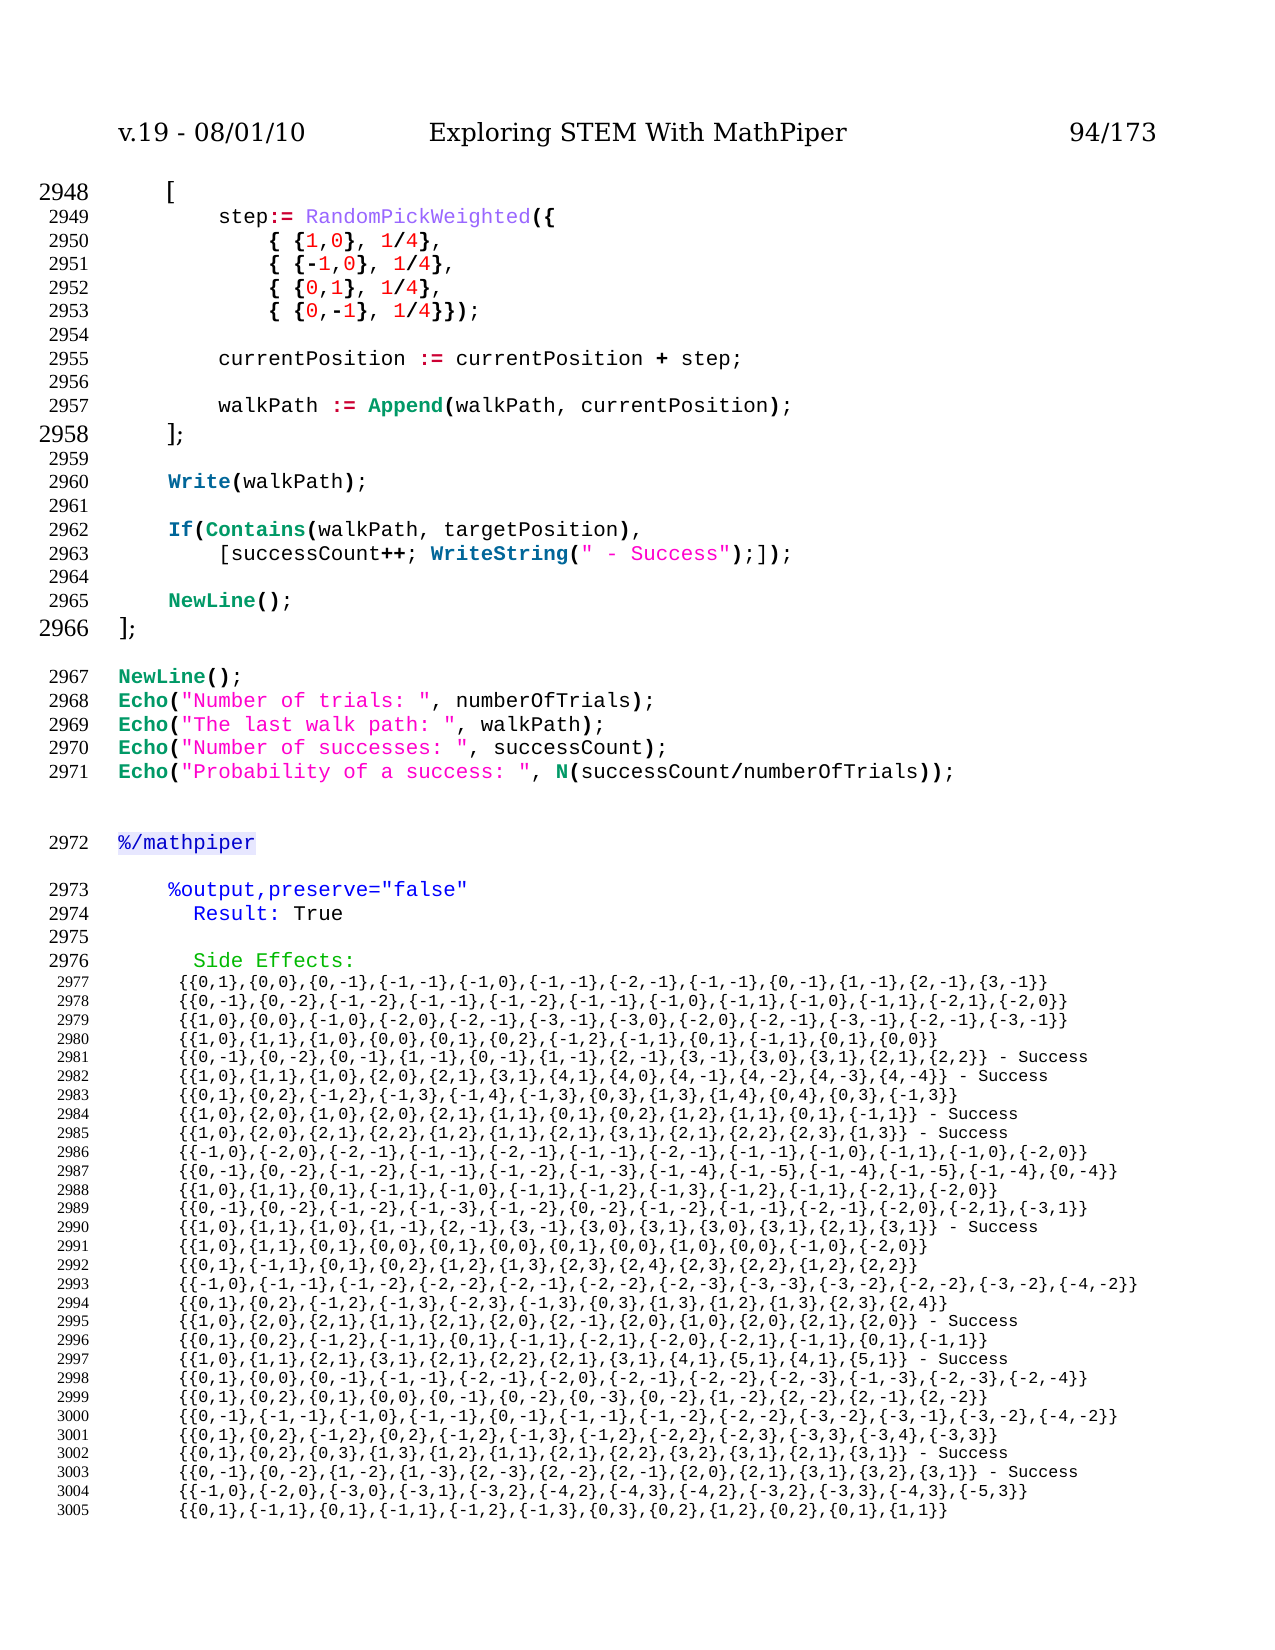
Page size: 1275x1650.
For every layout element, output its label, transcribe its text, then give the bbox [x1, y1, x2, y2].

text ]; [118, 419, 1157, 448]
text {{0,1},{-1,1},{0,1},{-1,1},{-1,2},{-1,3},{0,3},{0,2},{1,2},{0,2},{0,1},{1,1}} [118, 1502, 1157, 1520]
text {{1,0},{1,1},{1,0},{0,0},{0,1},{0,2},{-1,2},{-1,1},{0,1},{-1,1},{0,1},{0,0}} [118, 1030, 1157, 1049]
text Write(walkPath); [118, 472, 1157, 495]
text { {0,1}, 1/4}, [118, 277, 1157, 301]
text {{0,-1},{0,-2},{-1,-2},{-1,-1},{-1,-2},{-1,-3},{-1,-4},{-1,-5},{-1,-4},{-1,-5},{-1,-4},{0,-4}} [118, 1162, 1157, 1181]
text {{0,1},{0,2},{0,1},{0,0},{0,-1},{0,-2},{0,-3},{0,-2},{1,-2},{2,-2},{2,-1},{2,-2}} [118, 1388, 1157, 1407]
text {{0,-1},{0,-2},{-1,-2},{-1,-1},{-1,-2},{-1,-1},{-1,0},{-1,1},{-1,0},{-1,1},{-2,1},{-2,0}} [118, 992, 1157, 1011]
text Echo("Probability of a success: ", N(successCount/numberOfTrials)); [118, 761, 1157, 784]
text { {0,-1}, 1/4}}); [118, 301, 1157, 324]
text {{0,1},{0,2},{-1,2},{-1,3},{-1,4},{-1,3},{0,3},{1,3},{1,4},{0,4},{0,3},{-1,3}} [118, 1087, 1157, 1106]
text NewLine(); [118, 590, 1157, 613]
text walkPath := Append(walkPath, currentPosition); [118, 395, 1157, 419]
text [ [118, 177, 1157, 206]
text {{1,0},{1,1},{2,1},{3,1},{2,1},{2,2},{2,1},{3,1},{4,1},{5,1},{4,1},{5,1}} - Success [118, 1351, 1157, 1369]
text {{0,1},{0,2},{-1,2},{0,2},{-1,2},{-1,3},{-1,2},{-2,2},{-2,3},{-3,3},{-3,4},{-3,3}} [118, 1426, 1157, 1445]
text {{1,0},{1,1},{0,1},{0,0},{0,1},{0,0},{0,1},{0,0},{1,0},{0,0},{-1,0},{-2,0}} [118, 1238, 1157, 1256]
text Echo("Number of successes: ", successCount); [118, 737, 1157, 761]
text {{0,-1},{-1,-1},{-1,0},{-1,-1},{0,-1},{-1,-1},{-1,-2},{-2,-2},{-3,-2},{-3,-1},{-3,-2},{-4,-2}} [118, 1407, 1157, 1426]
text step:= RandomPickWeighted({ [118, 206, 1157, 229]
text Side Effects: [118, 950, 1157, 974]
text { {1,0}, 1/4}, [118, 229, 1157, 253]
text {{-1,0},{-2,0},{-3,0},{-3,1},{-3,2},{-4,2},{-4,3},{-4,2},{-3,2},{-3,3},{-4,3},{-5,3}} [118, 1483, 1157, 1502]
text {{0,1},{0,0},{0,-1},{-1,-1},{-1,0},{-1,-1},{-2,-1},{-1,-1},{0,-1},{1,-1},{2,-1},{3,-1}} [118, 974, 1157, 992]
text {{0,1},{0,2},{-1,2},{-1,3},{-2,3},{-1,3},{0,3},{1,3},{1,2},{1,3},{2,3},{2,4}} [118, 1294, 1157, 1313]
text If(Contains(walkPath, targetPosition), [118, 519, 1157, 542]
text {{0,1},{0,2},{0,3},{1,3},{1,2},{1,1},{2,1},{2,2},{3,2},{3,1},{2,1},{3,1}} - Success [118, 1445, 1157, 1464]
text Echo("Number of trials: ", numberOfTrials); [118, 690, 1157, 713]
text {{0,-1},{0,-2},{-1,-2},{-1,-3},{-1,-2},{0,-2},{-1,-2},{-1,-1},{-2,-1},{-2,0},{-2,1},{-3,1}} [118, 1200, 1157, 1219]
text {{1,0},{2,0},{1,0},{2,0},{2,1},{1,1},{0,1},{0,2},{1,2},{1,1},{0,1},{-1,1}} - Success [118, 1106, 1157, 1124]
text {{0,1},{-1,1},{0,1},{0,2},{1,2},{1,3},{2,3},{2,4},{2,3},{2,2},{1,2},{2,2}} [118, 1256, 1157, 1275]
text {{1,0},{2,0},{2,1},{2,2},{1,2},{1,1},{2,1},{3,1},{2,1},{2,2},{2,3},{1,3}} - Success [118, 1124, 1157, 1143]
text {{1,0},{2,0},{2,1},{1,1},{2,1},{2,0},{2,-1},{2,0},{1,0},{2,0},{2,1},{2,0}} - Success [118, 1313, 1157, 1332]
text {{1,0},{1,1},{1,0},{1,-1},{2,-1},{3,-1},{3,0},{3,1},{3,0},{3,1},{2,1},{3,1}} - Success [118, 1219, 1157, 1238]
text Result: True [118, 903, 1157, 926]
text currentPosition := currentPosition + step; [118, 348, 1157, 371]
text {{1,0},{1,1},{1,0},{2,0},{2,1},{3,1},{4,1},{4,0},{4,-1},{4,-2},{4,-3},{4,-4}} - Success [118, 1068, 1157, 1087]
text %output,preserve="false" [118, 879, 1157, 903]
text {{0,1},{0,0},{0,-1},{-1,-1},{-2,-1},{-2,0},{-2,-1},{-2,-2},{-2,-3},{-1,-3},{-2,-3},{-2,-4}} [118, 1369, 1157, 1388]
text %/mathpiper [118, 832, 1157, 855]
text {{0,-1},{0,-2},{0,-1},{1,-1},{0,-1},{1,-1},{2,-1},{3,-1},{3,0},{3,1},{2,1},{2,2}} - Success [118, 1049, 1157, 1068]
text {{-1,0},{-2,0},{-2,-1},{-1,-1},{-2,-1},{-1,-1},{-2,-1},{-1,-1},{-1,0},{-1,1},{-1,0},{-2,0}} [118, 1143, 1157, 1162]
text {{1,0},{0,0},{-1,0},{-2,0},{-2,-1},{-3,-1},{-3,0},{-2,0},{-2,-1},{-3,-1},{-2,-1},{-3,-1}} [118, 1011, 1157, 1030]
text {{0,1},{0,2},{-1,2},{-1,1},{0,1},{-1,1},{-2,1},{-2,0},{-2,1},{-1,1},{0,1},{-1,1}} [118, 1332, 1157, 1351]
text {{0,-1},{0,-2},{1,-2},{1,-3},{2,-3},{2,-2},{2,-1},{2,0},{2,1},{3,1},{3,2},{3,1}} - Success [118, 1464, 1157, 1483]
text Echo("The last walk path: ", walkPath); [118, 713, 1157, 737]
text {{1,0},{1,1},{0,1},{-1,1},{-1,0},{-1,1},{-1,2},{-1,3},{-1,2},{-1,1},{-2,1},{-2,0}} [118, 1181, 1157, 1200]
text [successCount++; WriteString(" - Success");]); [118, 542, 1157, 566]
text ]; [118, 613, 1157, 643]
text {{-1,0},{-1,-1},{-1,-2},{-2,-2},{-2,-1},{-2,-2},{-2,-3},{-3,-3},{-3,-2},{-2,-2},{-3,-2},{-4,-2}} [118, 1275, 1157, 1294]
text NewLine(); [118, 666, 1157, 690]
text { {-1,0}, 1/4}, [118, 253, 1157, 277]
